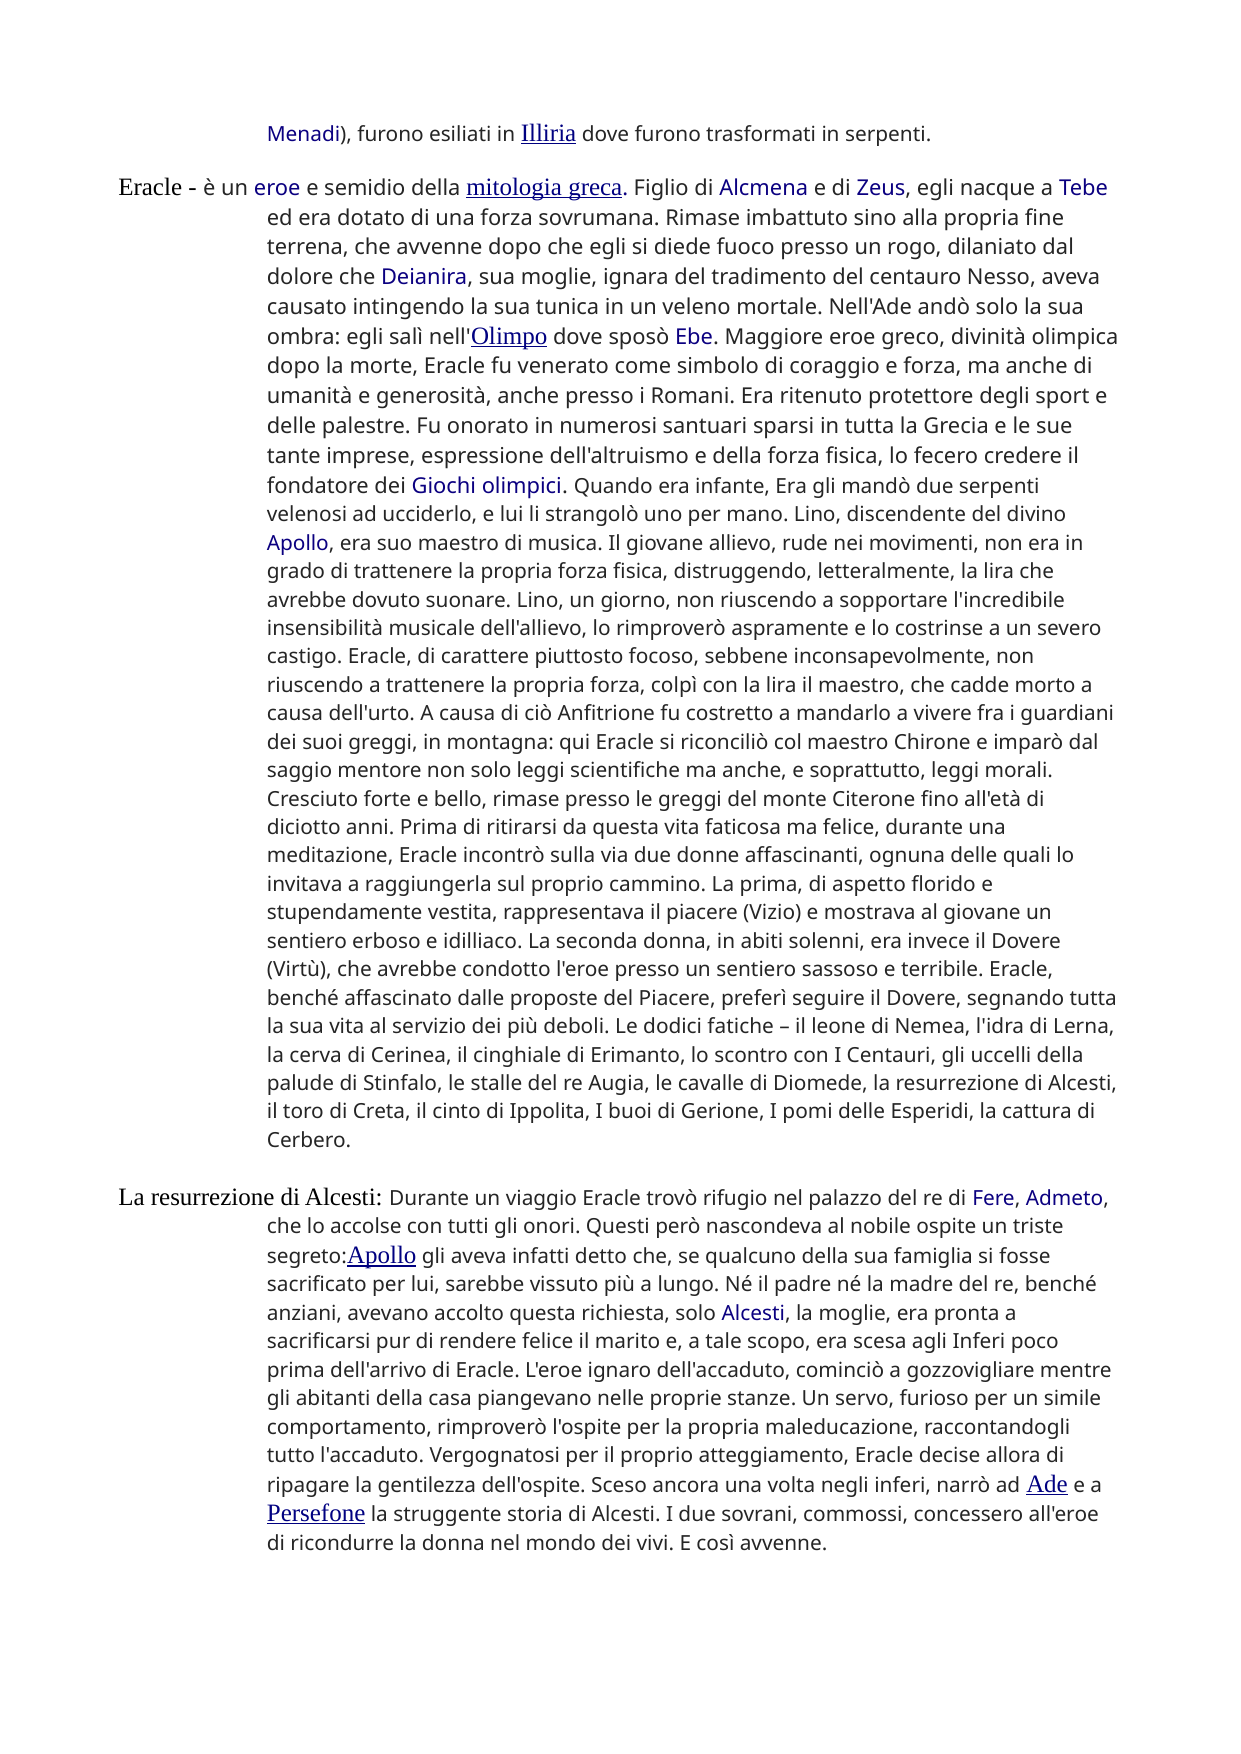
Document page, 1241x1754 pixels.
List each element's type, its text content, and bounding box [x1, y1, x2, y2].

text Eracle - è un eroe e semidio della mitologia greca. Figlio di Alcmena e di Zeus, egli nacque a Tebe ed era dotato di una forza sovrumana. Rimase imbattuto sino alla propria fine terrena, che avvenne dopo che egli si diede fuoco presso un rogo, dilaniato dal dolore che Deianira, sua moglie, ignara del tradimento del centauro Nesso, aveva causato intingendo la sua tunica in un veleno mortale. Nell'Ade andò solo la sua ombra: egli salì nell'Olimpo dove sposò Ebe. Maggiore eroe greco, divinità olimpica dopo la morte, Eracle fu venerato come simbolo di coraggio e forza, ma anche di umanità e generosità, anche presso i Romani. Era ritenuto protettore degli sport e delle palestre. Fu onorato in numerosi santuari sparsi in tutta la Grecia e le sue tante imprese, espressione dell'altruismo e della forza fisica, lo fecero credere il fondatore dei Giochi olimpici. Quando era infante, Era gli mandò due serpenti velenosi ad ucciderlo, e lui li strangolò uno per mano. Lino, discendente del divino Apollo, era suo maestro di musica. Il giovane allievo, rude nei movimenti, non era in grado di trattenere la propria forza fisica, distruggendo, letteralmente, la lira che avrebbe dovuto suonare. Lino, un giorno, non riuscendo a sopportare l'incredibile insensibilità musicale dell'allievo, lo rimproverò aspramente e lo costrinse a un severo castigo. Eracle, di carattere piuttosto focoso, sebbene inconsapevolmente, non riuscendo a trattenere la propria forza, colpì con la lira il maestro, che cadde morto a causa dell'urto. A causa di ciò Anfitrione fu costretto a mandarlo a vivere fra i guardiani dei suoi greggi, in montagna: qui Eracle si riconciliò col maestro Chirone e imparò dal saggio mentore non solo leggi scientifiche ma anche, e soprattutto, leggi morali. Cresciuto forte e bello, rimase presso le greggi del monte Citerone fino all'età di diciotto anni. Prima di ritirarsi da questa vita faticosa ma felice, durante una meditazione, Eracle incontrò sulla via due donne affascinanti, ognuna delle quali lo invitava a raggiungerla sul proprio cammino. La prima, di aspetto florido e stupendamente vestita, rappresentava il piacere (Vizio) e mostrava al giovane un sentiero erboso e idilliaco. La seconda donna, in abiti solenni, era invece il Dovere (Virtù), che avrebbe condotto l'eroe presso un sentiero sassoso e terribile. Eracle, benché affascinato dalle proposte del Piacere, preferì seguire il Dovere, segnando tutta la sua vita al servizio dei più deboli. Le dodici fatiche – il leone di Nemea, l'idra di Lerna, la cerva di Cerinea, il cinghiale di Erimanto, lo scontro con I Centauri, gli uccelli della palude di Stinfalo, le stalle del re Augia, le cavalle di Diomede, la resurrezione di Alcesti, il toro di Creta, il cinto di Ippolita, I buoi di Gerione, I pomi delle Esperidi, la cattura di Cerbero. [118, 172, 1122, 1153]
text La resurrezione di Alcesti: Durante un viaggio Eracle trovò rifugio nel palazzo del re di Fere, Admeto, che lo accolse con tutti gli onori. Questi però nascondeva al nobile ospite un triste segreto:Apollo gli aveva infatti detto che, se qualcuno della sua famiglia si fosse sacrificato per lui, sarebbe vissuto più a lungo. Né il padre né la madre del re, benché anziani, avevano accolto questa richiesta, solo Alcesti, la moglie, era pronta a sacrificarsi pur di rendere felice il marito e, a tale scopo, era scesa agli Inferi poco prima dell'arrivo di Eracle. L'eroe ignaro dell'accaduto, cominciò a gozzovigliare mentre gli abitanti della casa piangevano nelle proprie stanze. Un servo, furioso per un simile comportamento, rimproverò l'ospite per la propria maleducazione, raccontandogli tutto l'accaduto. Vergognatosi per il proprio atteggiamento, Eracle decise allora di ripagare la gentilezza dell'ospite. Sceso ancora una volta negli inferi, narrò ad Ade e a Persefone la struggente storia di Alcesti. I due sovrani, commossi, concessero all'eroe di ricondurre la donna nel mondo dei vivi. E così avvenne. [118, 1182, 1122, 1556]
text Menadi), furono esiliati in Illiria dove furono trasformati in serpenti. [118, 118, 1122, 148]
